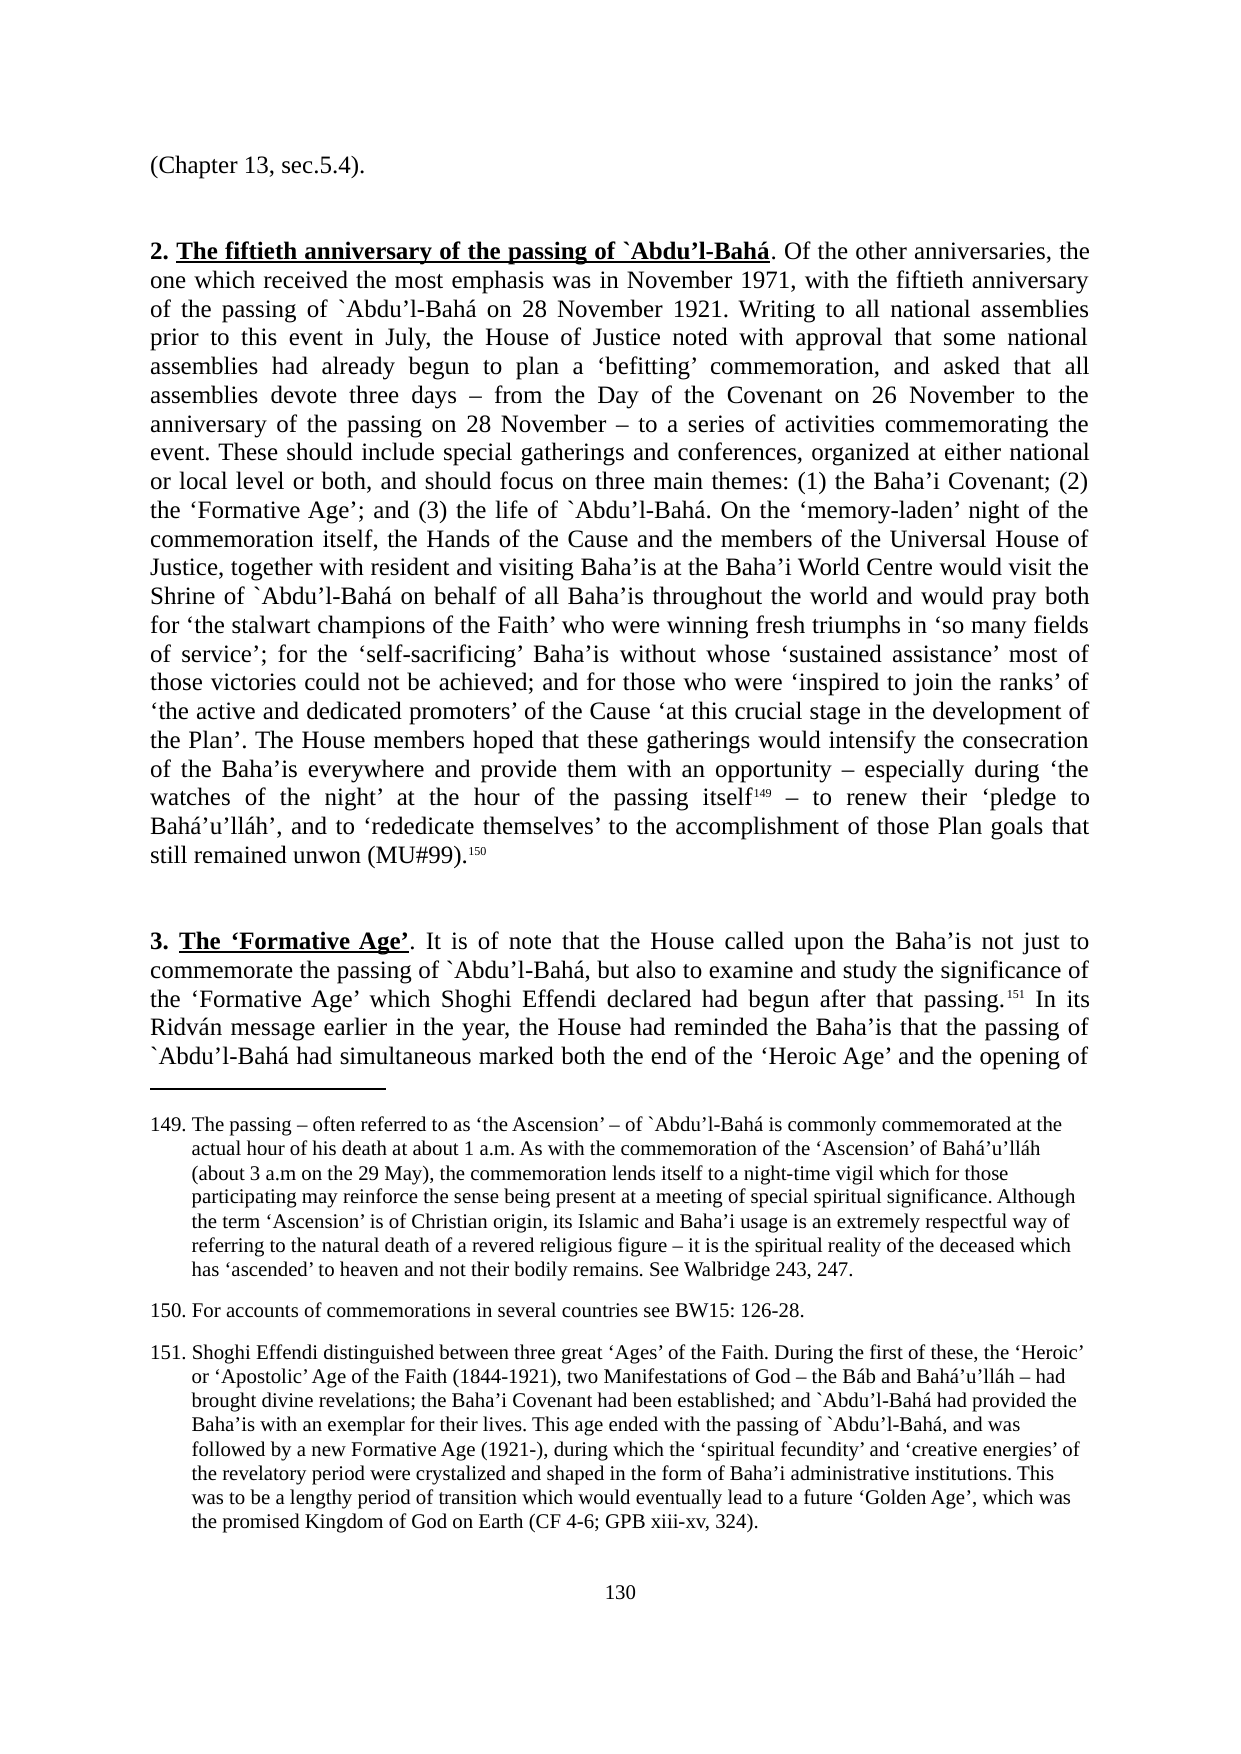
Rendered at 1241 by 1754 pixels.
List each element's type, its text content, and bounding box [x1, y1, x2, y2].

text (Chapter 13, sec.5.4). [150, 150, 1090, 179]
text 2. The fiftieth anniversary of the passing of `Abdu’l-Bahá. Of the other anniversaries, the one which received the most emphasis was in November 1971, with the fiftieth anniversary of the passing of `Abdu’l-Bahá on 28 November 1921. Writing to all national assemblies prior to this event in July, the House of Justice noted with approval that some national assemblies had already begun to plan a ‘befitting’ commemoration, and asked that all assemblies devote three days – from the Day of the Covenant on 26 November to the anniversary of the passing on 28 November – to a series of activities commemorating the event. These should include special gatherings and conferences, organized at either national or local level or both, and should focus on three main themes: (1) the Baha’i Covenant; (2) the ‘Formative Age’; and (3) the life of `Abdu’l-Bahá. On the ‘memory-laden’ night of the commemoration itself, the Hands of the Cause and the members of the Universal House of Justice, together with resident and visiting Baha’is at the Baha’i World Centre would visit the Shrine of `Abdu’l-Bahá on behalf of all Baha’is throughout the world and would pray both for ‘the stalwart champions of the Faith’ who were winning fresh triumphs in ‘so many fields of service’; for the ‘self-sacrificing’ Baha’is without whose ‘sustained assistance’ most of those victories could not be achieved; and for those who were ‘inspired to join the ranks’ of ‘the active and dedicated promoters’ of the Cause ‘at this crucial stage in the development of the Plan’. The House members hoped that these gatherings would intensify the consecration of the Baha’is everywhere and provide them with an opportunity – especially during ‘the watches of the night’ at the hour of the passing itself – to renew their ‘pledge to Bahá’u’lláh’, and to ‘rededicate themselves’ to the accomplishment of those Plan goals that still remained unwon (MU#99). [150, 236, 1090, 869]
text Shoghi Effendi distinguished between three great ‘Ages’ of the Faith. During the first of these, the ‘Heroic’ or ‘Apostolic’ Age of the Faith (1844-1921), two Manifestations of God – the Báb and Bahá’u’lláh – had brought divine revelations; the Baha’i Covenant had been established; and `Abdu’l-Bahá had provided the Baha’is with an exemplar for their lives. This age ended with the passing of `Abdu’l-Bahá, and was followed by a new Formative Age (1921-), during which the ‘spiritual fecundity’ and ‘creative energies’ of the revelatory period were crystalized and shaped in the form of Baha’i administrative institutions. This was to be a lengthy period of transition which would eventually lead to a future ‘Golden Age’, which was the promised Kingdom of God on Earth (CF 4-6; GPB xiii-xv, 324). [150, 1340, 1090, 1533]
text 3. The ‘Formative Age’. It is of note that the House called upon the Baha’is not just to commemorate the passing of `Abdu’l-Bahá, but also to examine and study the significance of the ‘Formative Age’ which Shoghi Effendi declared had begun after that passing. In its Ridván message earlier in the year, the House had reminded the Baha’is that the passing of `Abdu’l-Bahá had simultaneous marked both the end of the ‘Heroic Age’ and the opening of [150, 926, 1090, 1070]
text For accounts of commemorations in several countries see BW15: 126-28. [150, 1298, 1090, 1322]
text The passing – often referred to as ‘the Ascension’ – of `Abdu’l-Bahá is commonly commemorated at the actual hour of his death at about 1 a.m. As with the commemoration of the ‘Ascension’ of Bahá’u’lláh (about 3 a.m on the 29 May), the commemoration lends itself to a night-time vigil which for those participating may reinforce the sense being present at a meeting of special spiritual significance. Although the term ‘Ascension’ is of Christian origin, its Islamic and Baha’i usage is an extremely respectful way of referring to the natural death of a revered religious figure – it is the spiritual reality of the deceased which has ‘ascended’ to heaven and not their bodily remains. See Walbridge 243, 247. [150, 1112, 1090, 1281]
